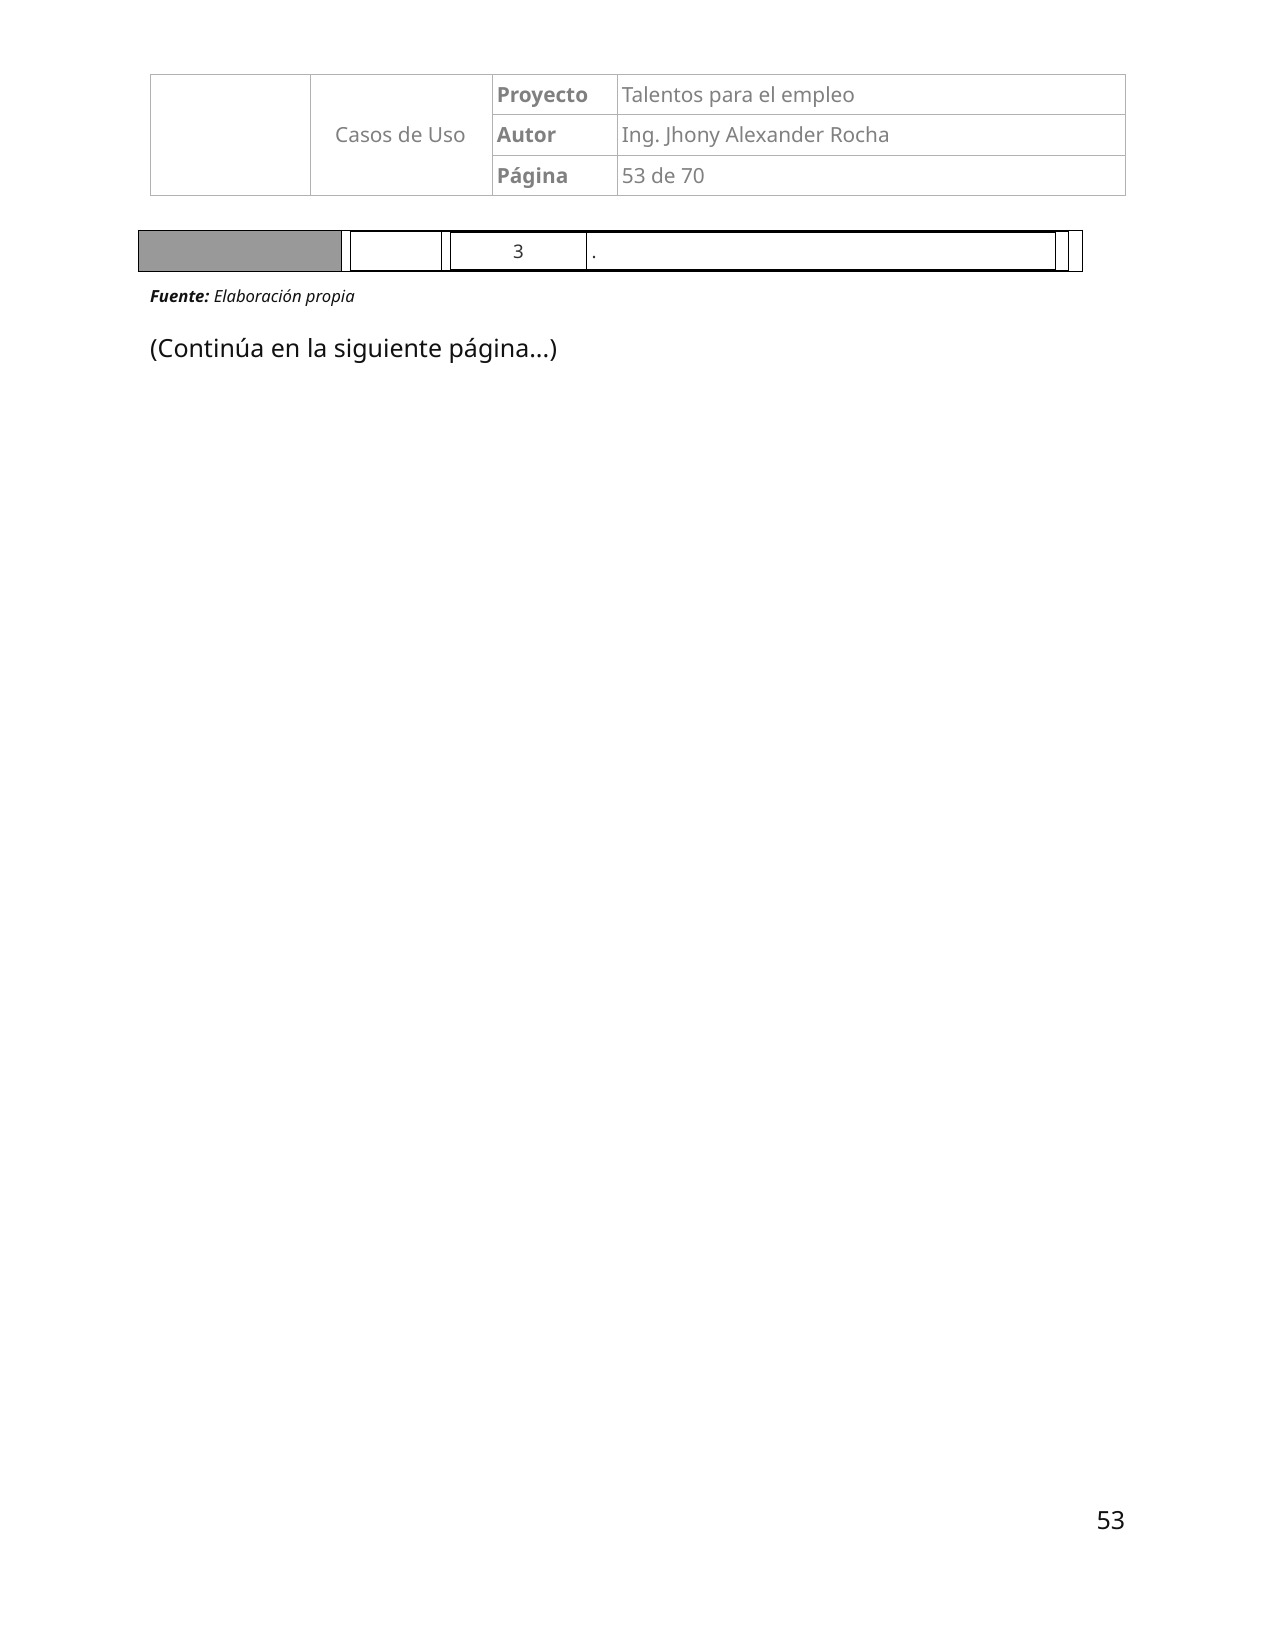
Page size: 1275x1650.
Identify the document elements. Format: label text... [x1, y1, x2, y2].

table_cell [1069, 231, 1082, 271]
text (Continúa en la siguiente página...) [150, 331, 1125, 365]
text Fuente: Elaboración propia [150, 284, 1125, 307]
table_cell [139, 231, 341, 271]
table_cell . [587, 233, 1055, 269]
table_cell [351, 232, 441, 270]
table_cell [1056, 232, 1068, 270]
table_cell [342, 231, 350, 271]
table_cell 3 [451, 233, 586, 269]
table_cell [442, 232, 450, 270]
